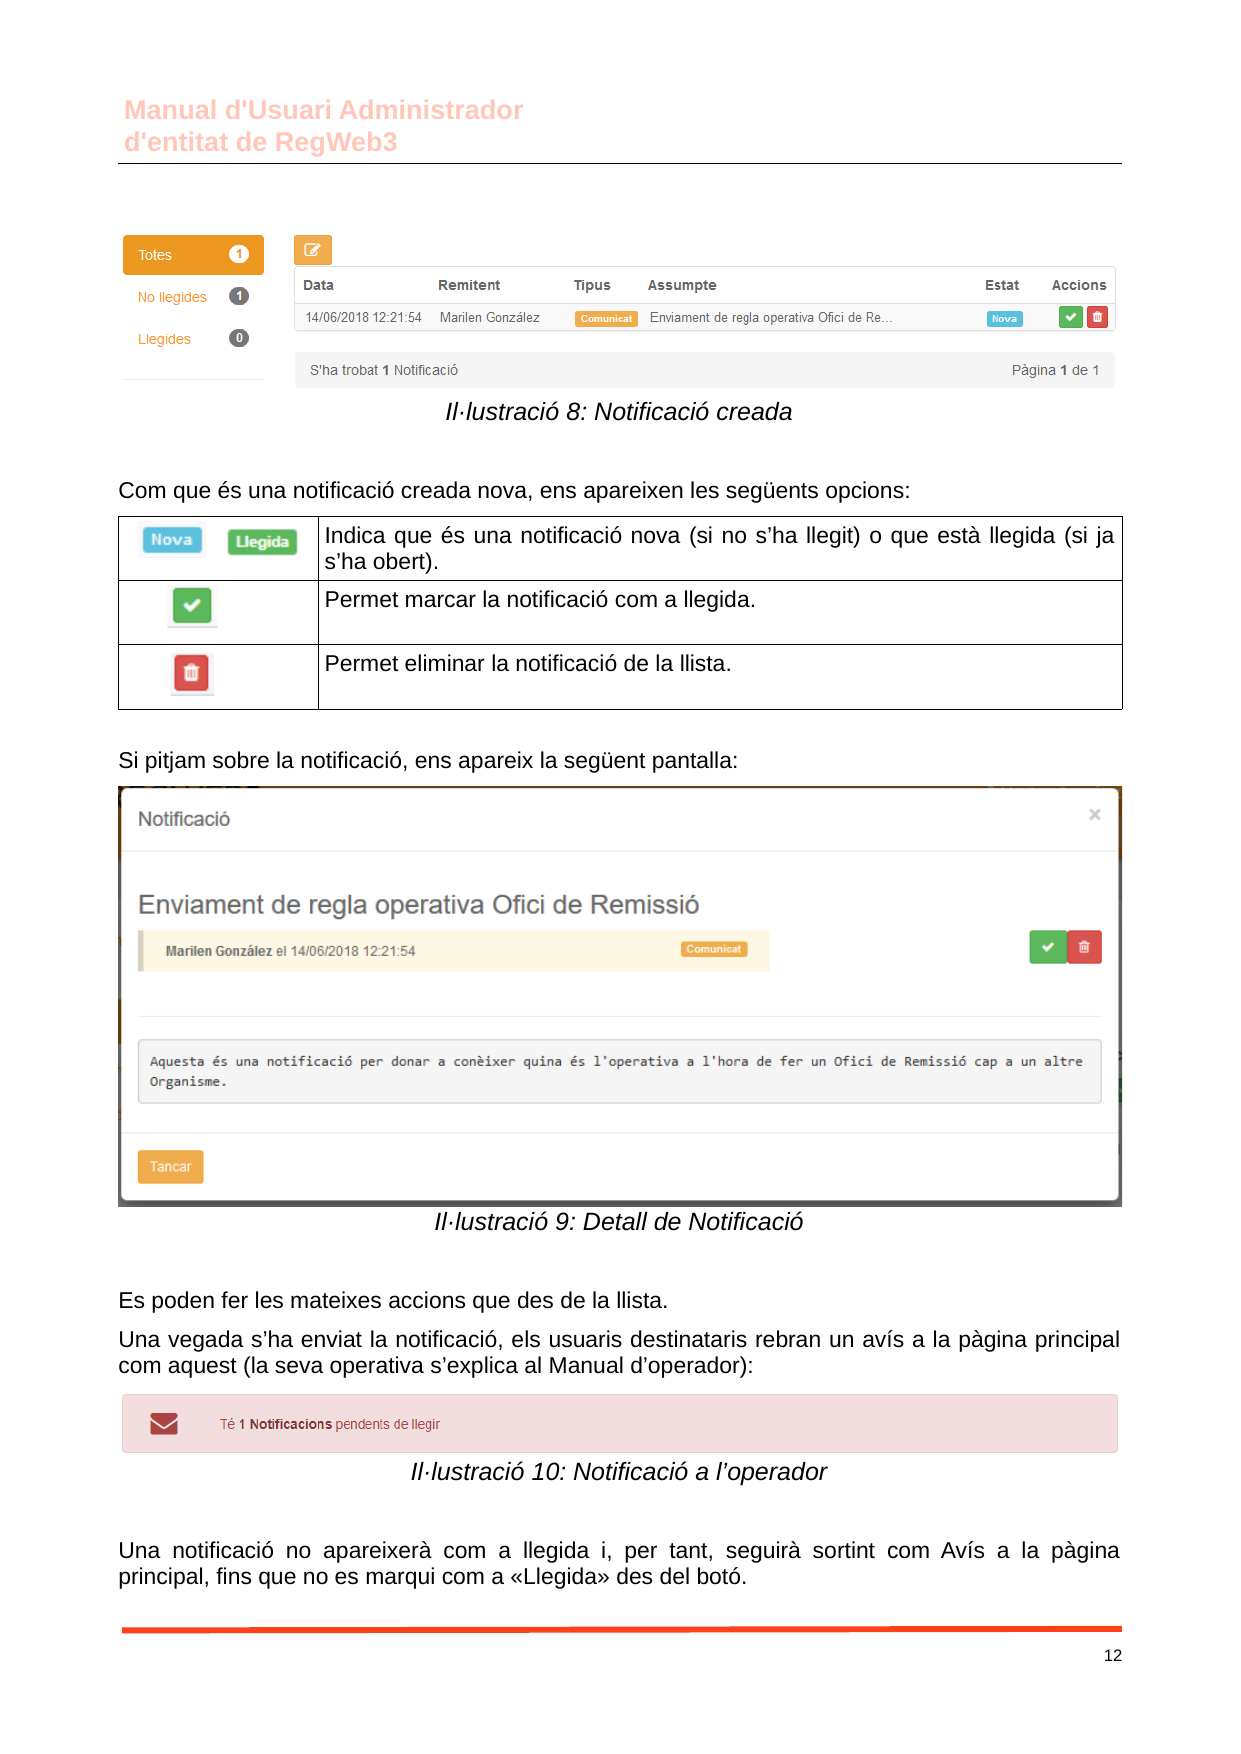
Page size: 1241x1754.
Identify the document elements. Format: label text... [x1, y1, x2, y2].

table_header [119, 517, 318, 557]
picture [170, 653, 215, 696]
text Una vegada s’ha enviat la notificació, els usuaris destinataris rebran un avís a la pàgina principal com aquest (la seva operativa s’explica al Manual d’operador): [118, 1326, 1122, 1378]
text Il·lustració 8: Notificació creada [118, 397, 1122, 426]
text Una notificació no apareixerà com a llegida i, per tant, seguirà sortint com Avís a la pàgina principal, fins que no es marqui com a «Llegida» des del botó. [118, 1537, 1122, 1589]
picture [118, 786, 1123, 1207]
picture [167, 585, 218, 628]
picture [137, 521, 207, 558]
text Com que és una notificació creada nova, ens apareixen les següents opcions: [118, 477, 1122, 503]
picture [222, 525, 302, 560]
table_header [119, 558, 318, 580]
table_cell [119, 645, 318, 708]
text Il·lustració 10: Notificació a l’operador [118, 1457, 1122, 1485]
text Si pitjam sobre la notificació, ens apareix la següent pantalla: [118, 747, 1122, 774]
table_cell Permet eliminar la notificació de la llista. [319, 645, 1122, 708]
picture [118, 223, 1123, 397]
picture [118, 1391, 1123, 1457]
text Il·lustració 9: Detall de Notificació [118, 1207, 1122, 1236]
text Es poden fer les mateixes accions que des de la llista. [118, 1287, 1122, 1313]
table_cell [119, 581, 318, 644]
table_header Indica que és una notificació nova (si no s’ha llegit) o que està llegida (si ja s’ha obert). [319, 517, 1122, 580]
table_cell Permet marcar la notificació com a llegida. [319, 581, 1122, 644]
